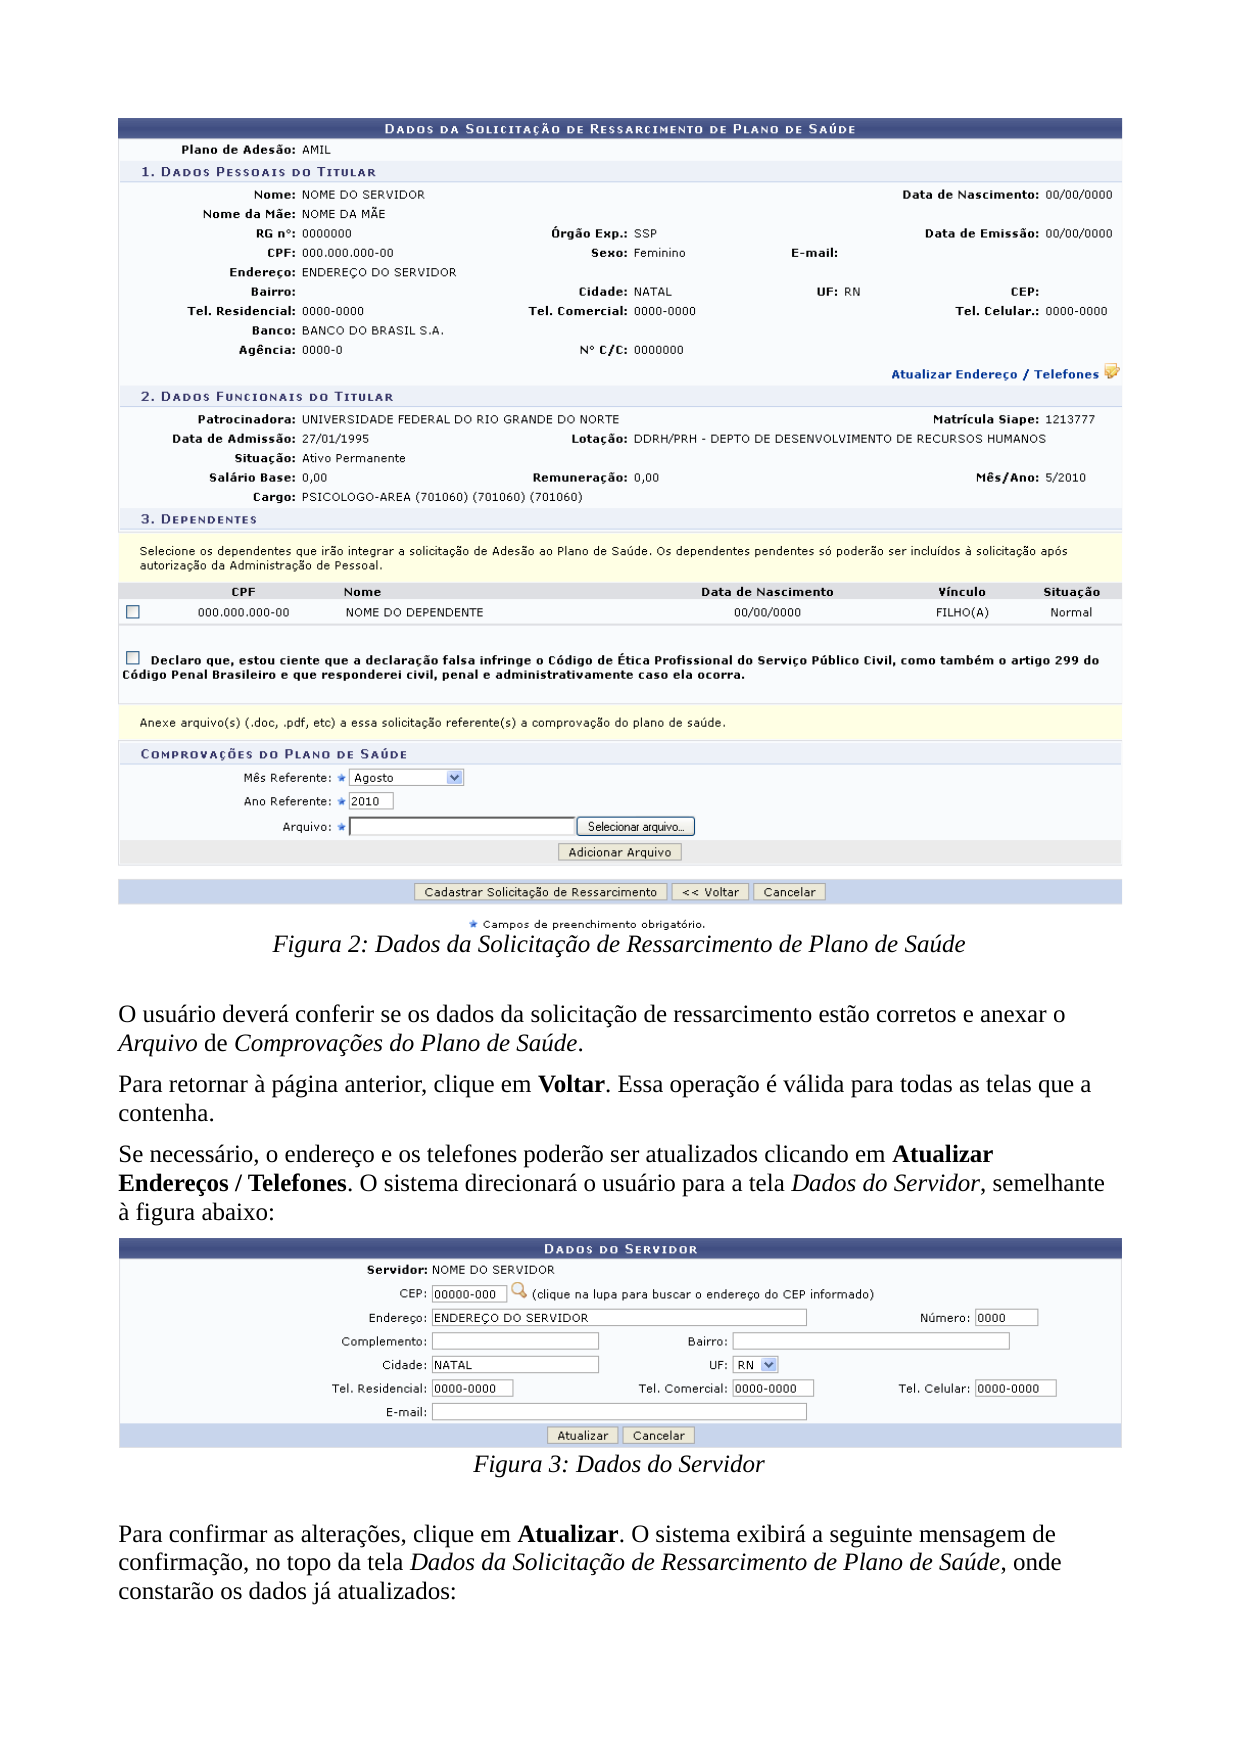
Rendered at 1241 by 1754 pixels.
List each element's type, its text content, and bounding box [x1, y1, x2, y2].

text Figura 3: Dados do Servidor [118, 1449, 1122, 1477]
text Figura 2: Dados da Solicitação de Ressarcimento de Plano de Saúde [118, 930, 1122, 958]
text O usuário deverá conferir se os dados da solicitação de ressarcimento estão corretos e anexar o Arquivo de Comprovações do Plano de Saúde. [118, 999, 1122, 1057]
text Para confirmar as alterações, clique em Atualizar. O sistema exibirá a seguinte mensagem de confirmação, no topo da tela Dados da Solicitação de Ressarcimento de Plano de Saúde, onde constarão os dados já atualizados: [118, 1519, 1122, 1605]
picture [118, 1237, 1123, 1449]
text Para retornar à página anterior, clique em Voltar. Essa operação é válida para todas as telas que a contenha. [118, 1069, 1122, 1127]
text Se necessário, o endereço e os telefones poderão ser atualizados clicando em Atualizar Endereços / Telefones. O sistema direcionará o usuário para a tela Dados do Servidor, semelhante à figura abaixo: [118, 1139, 1122, 1225]
picture [118, 118, 1123, 930]
